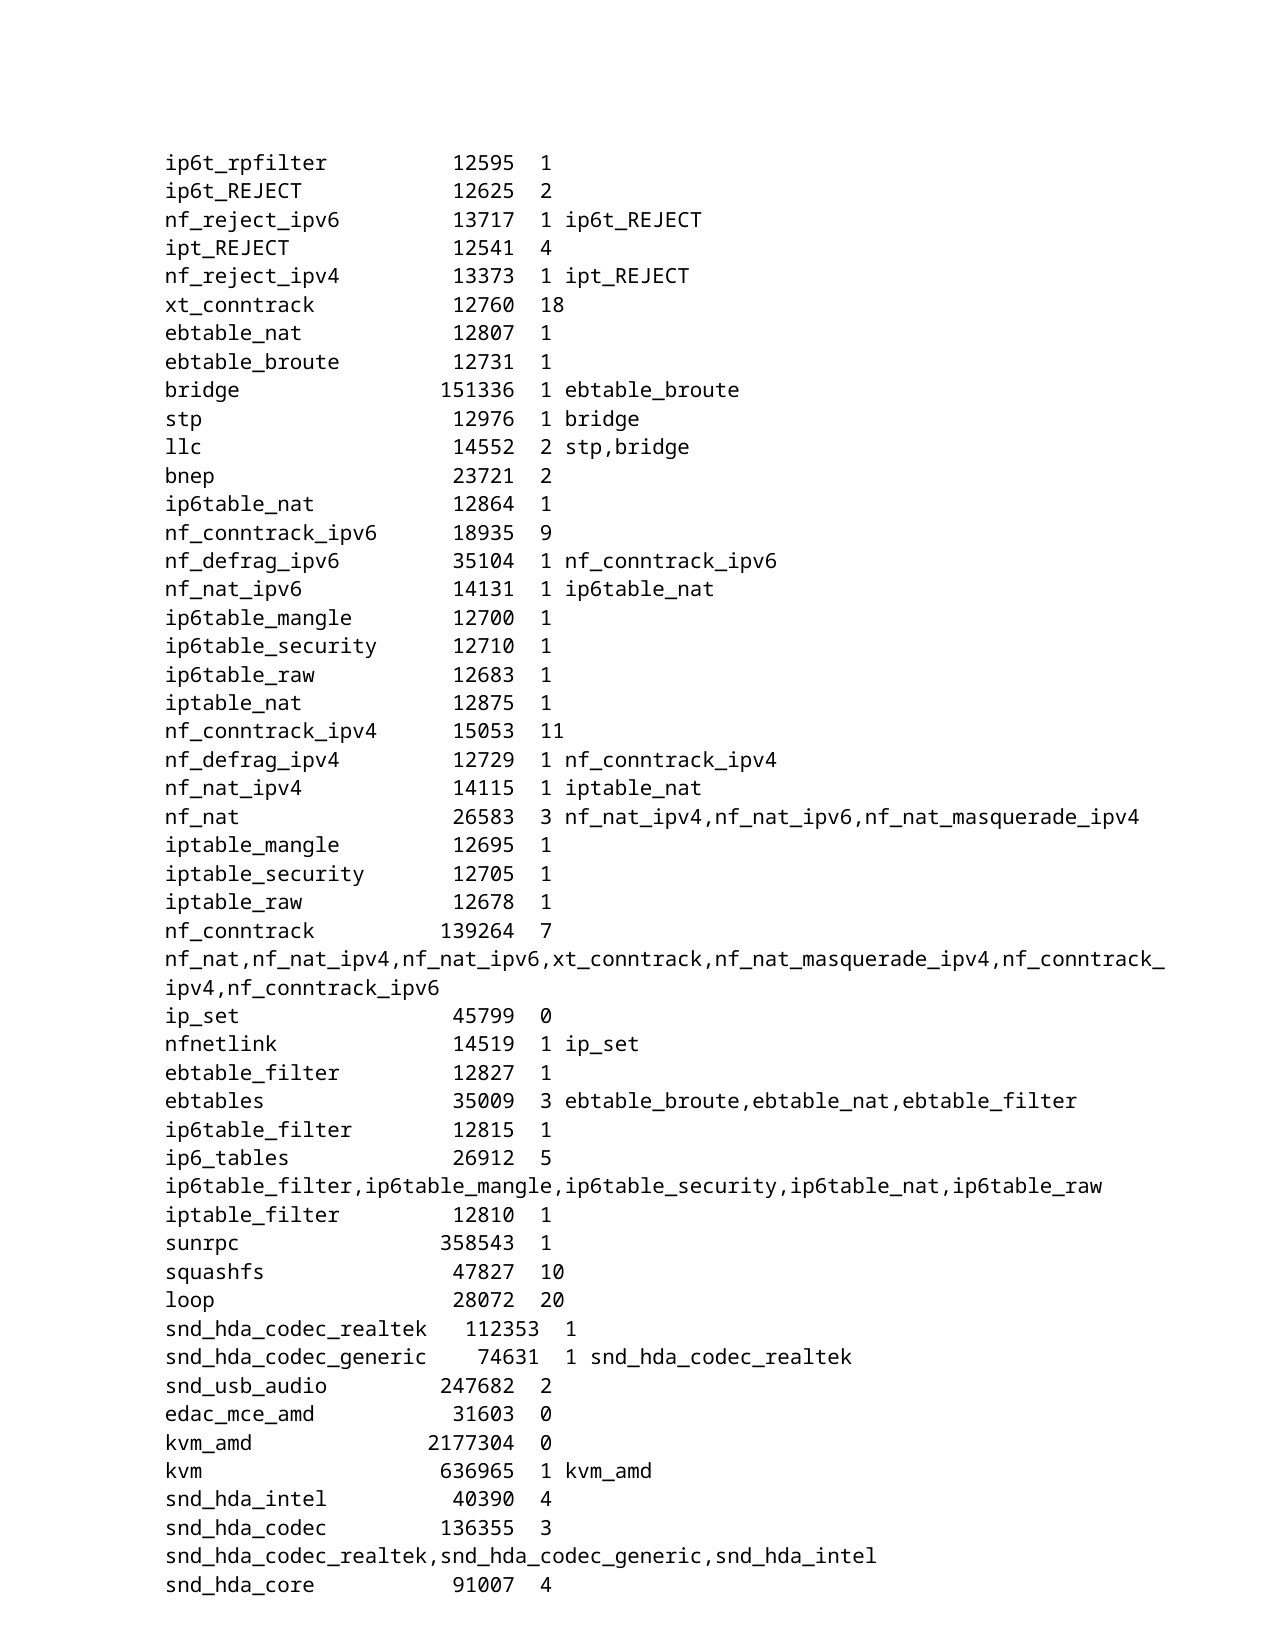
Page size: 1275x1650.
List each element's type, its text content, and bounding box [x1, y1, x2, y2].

text xt_conntrack 12760 18 [164, 290, 1164, 318]
text ip6table_nat 12864 1 [164, 489, 1164, 518]
text ip6table_mangle 12700 1 [164, 603, 1164, 631]
text ebtable_nat 12807 1 [164, 318, 1164, 347]
text llc 14552 2 stp,bridge [164, 432, 1164, 461]
text bnep 23721 2 [164, 461, 1164, 489]
text nf_defrag_ipv4 12729 1 nf_conntrack_ipv4 [164, 745, 1164, 773]
text snd_hda_core 91007 4 [164, 1570, 1164, 1598]
text snd_usb_audio 247682 2 [164, 1371, 1164, 1399]
text ebtable_filter 12827 1 [164, 1058, 1164, 1086]
text squashfs 47827 10 [164, 1257, 1164, 1285]
text nf_conntrack_ipv4 15053 11 [164, 717, 1164, 745]
text loop 28072 20 [164, 1285, 1164, 1314]
text ebtable_broute 12731 1 [164, 347, 1164, 375]
text stp 12976 1 bridge [164, 404, 1164, 432]
text ip6t_REJECT 12625 2 [164, 176, 1164, 205]
text nf_conntrack 139264 7 nf_nat,nf_nat_ipv4,nf_nat_ipv6,xt_conntrack,nf_nat_masquerade_ipv4,nf_conntrack_ipv4,nf_conntrack_ipv6 [164, 916, 1164, 1001]
text sunrpc 358543 1 [164, 1228, 1164, 1257]
text nfnetlink 14519 1 ip_set [164, 1029, 1164, 1058]
text ip6table_raw 12683 1 [164, 660, 1164, 688]
text snd_hda_codec_realtek 112353 1 [164, 1314, 1164, 1342]
text ipt_REJECT 12541 4 [164, 233, 1164, 262]
text ip6_tables 26912 5 ip6table_filter,ip6table_mangle,ip6table_security,ip6table_nat,ip6table_raw [164, 1143, 1164, 1200]
text nf_nat 26583 3 nf_nat_ipv4,nf_nat_ipv6,nf_nat_masquerade_ipv4 [164, 802, 1164, 830]
text nf_defrag_ipv6 35104 1 nf_conntrack_ipv6 [164, 546, 1164, 574]
text snd_hda_codec 136355 3 snd_hda_codec_realtek,snd_hda_codec_generic,snd_hda_intel [164, 1513, 1164, 1570]
text ip6table_security 12710 1 [164, 631, 1164, 660]
text nf_reject_ipv4 13373 1 ipt_REJECT [164, 262, 1164, 290]
text snd_hda_intel 40390 4 [164, 1484, 1164, 1513]
text ebtables 35009 3 ebtable_broute,ebtable_nat,ebtable_filter [164, 1086, 1164, 1115]
text snd_hda_codec_generic 74631 1 snd_hda_codec_realtek [164, 1342, 1164, 1371]
text ip_set 45799 0 [164, 1001, 1164, 1029]
text ip6t_rpfilter 12595 1 [164, 148, 1164, 176]
text nf_nat_ipv6 14131 1 ip6table_nat [164, 574, 1164, 603]
text kvm 636965 1 kvm_amd [164, 1456, 1164, 1484]
text iptable_nat 12875 1 [164, 688, 1164, 717]
text nf_nat_ipv4 14115 1 iptable_nat [164, 773, 1164, 802]
text bridge 151336 1 ebtable_broute [164, 375, 1164, 404]
text ip6table_filter 12815 1 [164, 1115, 1164, 1143]
text kvm_amd 2177304 0 [164, 1428, 1164, 1456]
text nf_conntrack_ipv6 18935 9 [164, 518, 1164, 546]
text iptable_security 12705 1 [164, 859, 1164, 887]
text nf_reject_ipv6 13717 1 ip6t_REJECT [164, 205, 1164, 233]
text edac_mce_amd 31603 0 [164, 1399, 1164, 1428]
text iptable_raw 12678 1 [164, 887, 1164, 916]
text iptable_filter 12810 1 [164, 1200, 1164, 1228]
text iptable_mangle 12695 1 [164, 830, 1164, 859]
